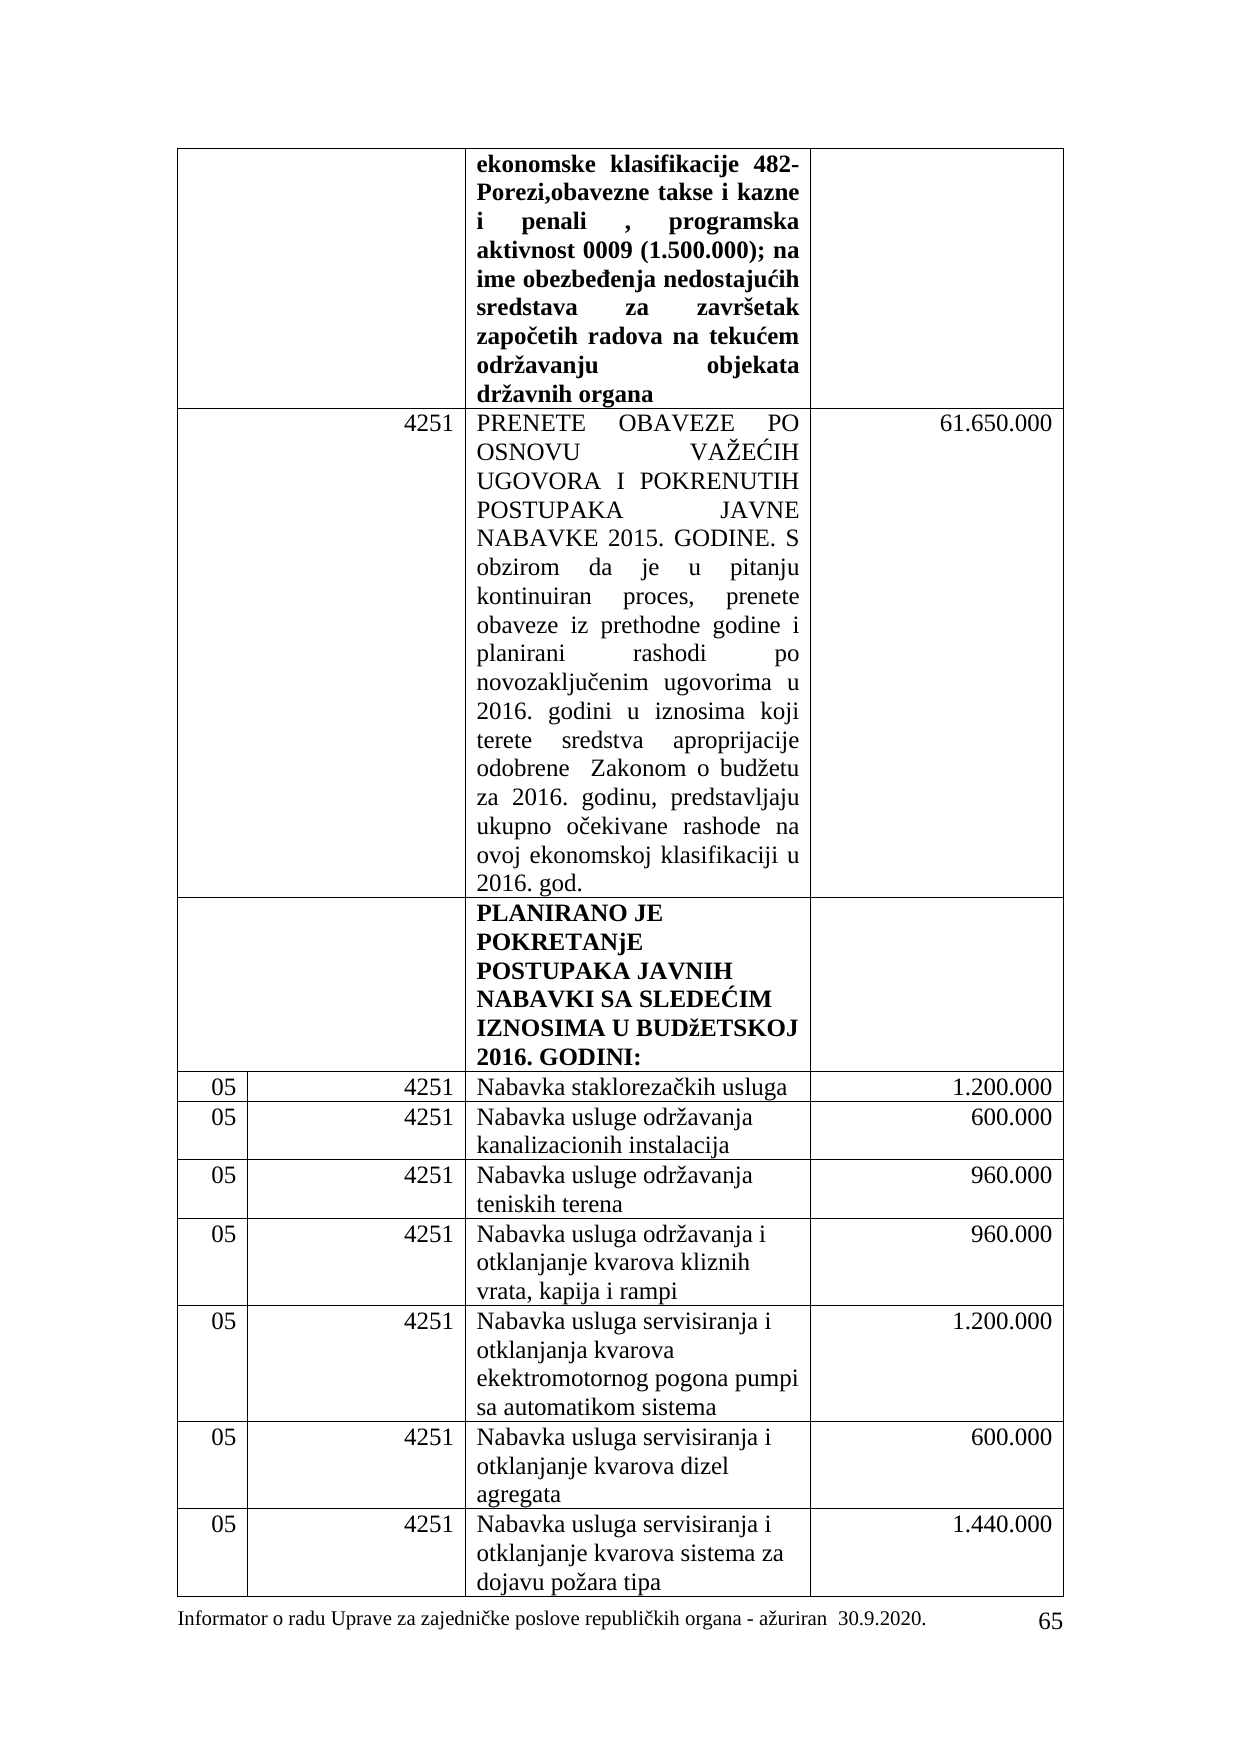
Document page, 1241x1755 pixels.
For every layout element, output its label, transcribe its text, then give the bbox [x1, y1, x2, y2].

table_cell Nabavka usluga servisiranja i otklanjanje kvarova dizel agregata [466, 1422, 810, 1508]
table_cell 600.000 [811, 1102, 1063, 1159]
table_cell 1.440.000 [811, 1509, 1063, 1596]
table_cell Nabavka usluga servisiranja i otklanjanja kvarova ekektromotornog pogona pumpi sa automatikom sistema [466, 1306, 810, 1421]
table_cell [811, 898, 1063, 1071]
table_cell Nabavka usluge održavanja kanalizacionih instalacija [466, 1102, 810, 1159]
table_cell 4251 [248, 1102, 465, 1159]
table_cell 4251 [248, 1219, 465, 1305]
table_cell [178, 898, 465, 1071]
table_cell 4251 [248, 1160, 465, 1218]
table_cell ekonomske klasifikacije 482-Porezi,obavezne takse i kazne i penali , programska aktivnost 0009 (1.500.000); na ime obezbeđenja nedostajućih sredstava za završetak započetih radova na tekućem održavanju objekata državnih organa [466, 149, 810, 407]
table_cell 4251 [248, 1422, 465, 1508]
table_cell PLANIRANO JE POKRETANјE POSTUPAKA JAVNIH NABAVKI SA SLEDEĆIM IZNOSIMA U BUDžETSKOJ 2016. GODINI: [466, 898, 810, 1071]
table_cell 600.000 [811, 1422, 1063, 1508]
table_cell 05 [178, 1102, 247, 1159]
table_cell 960.000 [811, 1219, 1063, 1305]
table_cell 1.200.000 [811, 1072, 1063, 1101]
table_cell 05 [178, 1422, 247, 1508]
table_cell 4251 [248, 1072, 465, 1101]
table_cell Nabavka staklorezačkih usluga [466, 1072, 810, 1101]
table_cell 05 [178, 1072, 247, 1101]
table_cell 05 [178, 1160, 247, 1218]
table_cell 1.200.000 [811, 1306, 1063, 1421]
table_cell [178, 149, 465, 407]
table_cell Nabavka usluga servisiranja i otklanjanje kvarova sistema za dojavu požara tipa [466, 1509, 810, 1596]
table_cell Nabavka usluga održavanja i otklanjanje kvarova kliznih vrata, kapija i rampi [466, 1219, 810, 1305]
table_cell 05 [178, 1306, 247, 1421]
table_cell PRENETE OBAVEZE PO OSNOVU VAŽEĆIH UGOVORA I POKRENUTIH POSTUPAKA JAVNE NABAVKE 2015. GODINE. S obzirom da je u pitanju kontinuiran proces, prenete obaveze iz prethodne godine i planirani rashodi po novozaklјučenim ugovorima u 2016. godini u iznosima koji terete sredstva aproprijacije odobrene Zakonom o budžetu za 2016. godinu, predstavlјaju ukupno očekivane rashode na ovoj ekonomskoj klasifikaciji u 2016. god. [466, 409, 810, 897]
table_cell 4251 [248, 1509, 465, 1596]
table_cell 61.650.000 [811, 409, 1063, 897]
table_cell Nabavka usluge održavanja teniskih terena [466, 1160, 810, 1218]
table_cell 4251 [248, 1306, 465, 1421]
table_cell 4251 [178, 409, 465, 897]
table_cell [811, 149, 1063, 407]
table_cell 960.000 [811, 1160, 1063, 1218]
table_cell 05 [178, 1219, 247, 1305]
table_cell 05 [178, 1509, 247, 1596]
